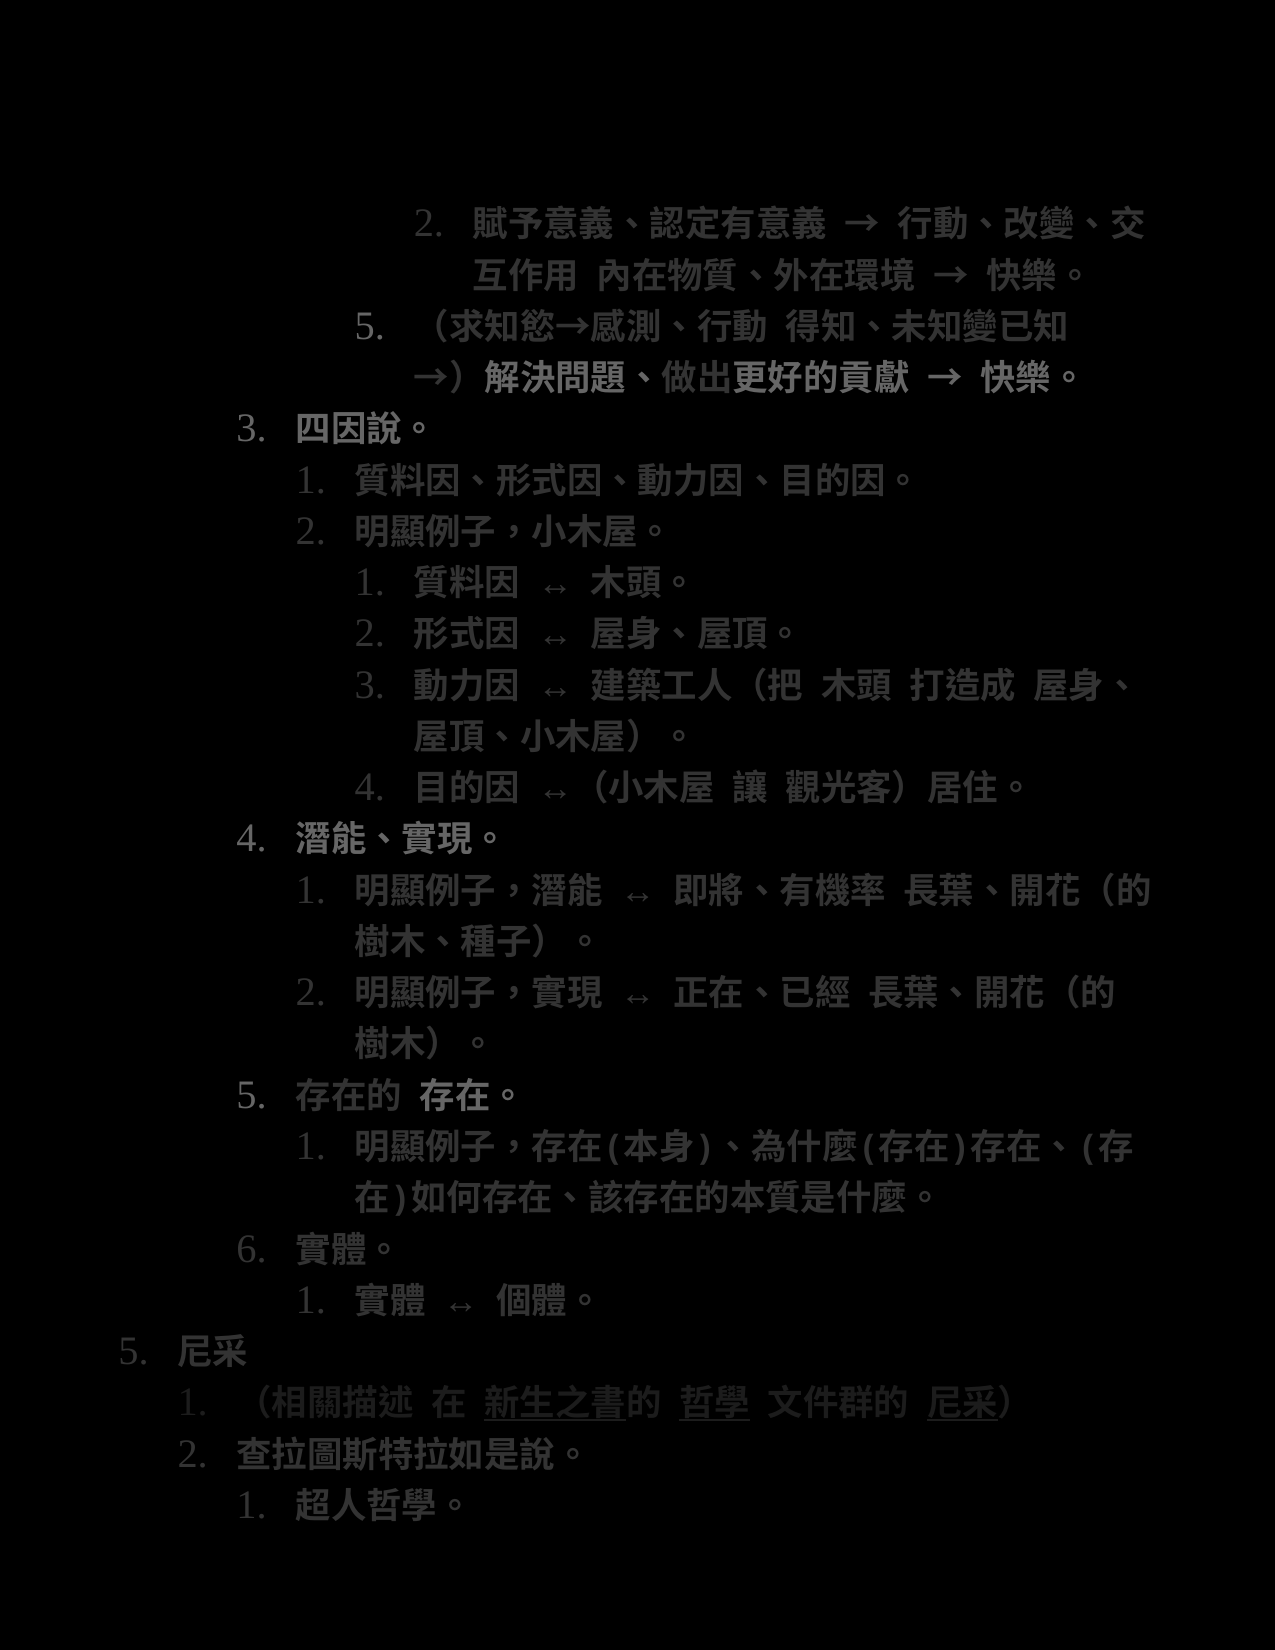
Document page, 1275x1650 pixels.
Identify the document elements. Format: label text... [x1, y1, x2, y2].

list 明顯例子，小木屋。 [295, 503, 1157, 554]
list 目的因 ↔（小木屋 讓 觀光客）居住。 [354, 759, 1157, 811]
list 明顯例子，實現 ↔ 正在、已經 長葉、開花（的 樹木）。 [295, 964, 1157, 1067]
list （相關描述 在 新生之書的 哲學 文件群的 尼采） [177, 1375, 1157, 1426]
list 形式因 ↔ 屋身、屋頂。 [354, 606, 1157, 657]
list 明顯例子，潛能 ↔ 即將、有機率 長葉、開花（的 樹木、種子）。 [295, 862, 1157, 964]
list 查拉圖斯特拉如是說。 [177, 1426, 1157, 1477]
list 實體。 [236, 1221, 1157, 1272]
list 動力因 ↔ 建築工人（把 木頭 打造成 屋身、屋頂、小木屋）。 [354, 657, 1157, 759]
list 實體 ↔ 個體。 [295, 1272, 1157, 1323]
list 賦予意義、認定有意義 → 行動、改變、交互作用 內在物質、外在環境 → 快樂。 [413, 196, 1157, 298]
list 潛能、實現。 [236, 811, 1157, 862]
list （求知慾→感測、行動 得知、未知變已知 →）解決問題、做出更好的貢獻 → 快樂。 [354, 298, 1157, 401]
list 明顯例子，存在(本身)、為什麼(存在)存在、(存在)如何存在、該存在的本質是什麼。 [295, 1118, 1157, 1221]
list 超人哲學。 [236, 1477, 1157, 1528]
list 尼采 [118, 1323, 1157, 1375]
list 質料因、形式因、動力因、目的因。 [295, 452, 1157, 503]
list 存在的 存在。 [236, 1067, 1157, 1118]
list 四因說。 [236, 401, 1157, 452]
list 質料因 ↔ 木頭。 [354, 554, 1157, 606]
